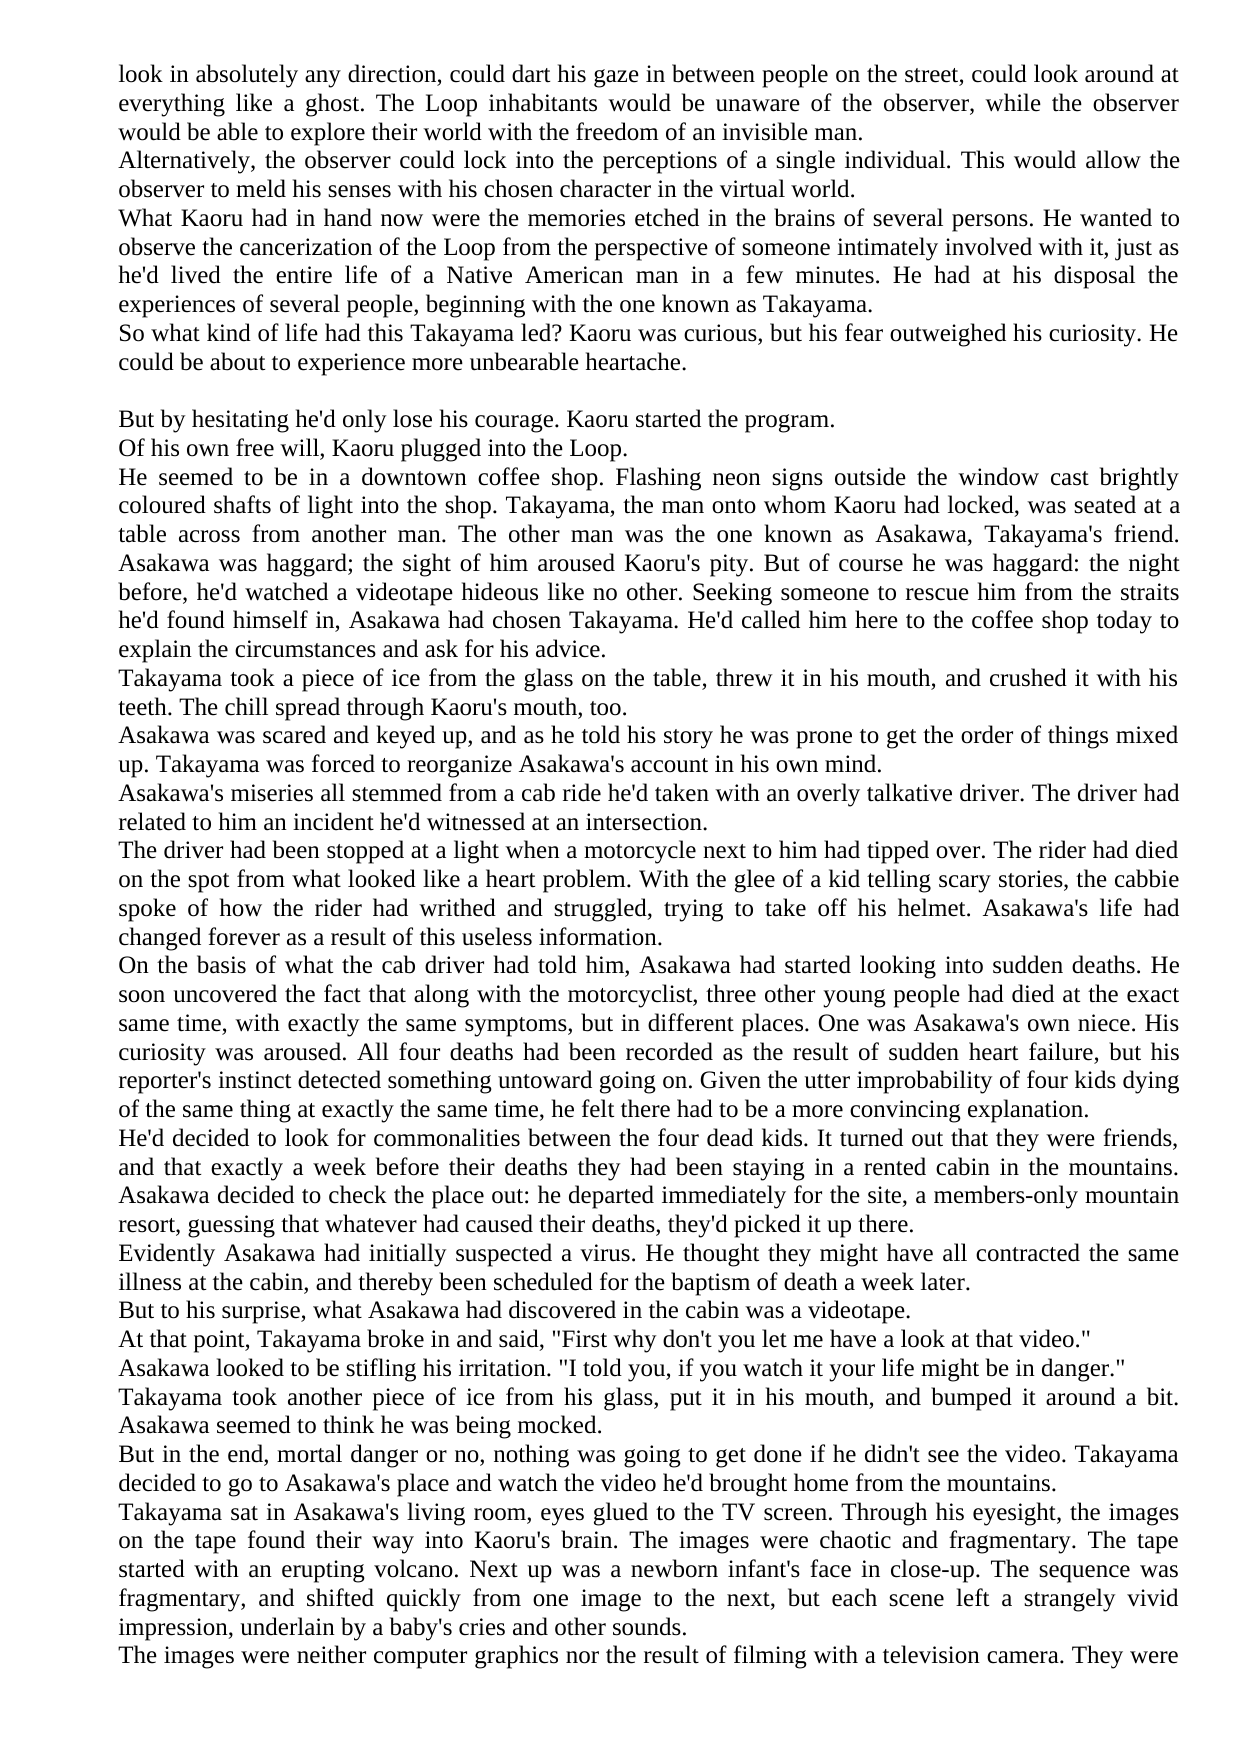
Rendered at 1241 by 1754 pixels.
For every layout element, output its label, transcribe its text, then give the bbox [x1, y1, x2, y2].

text At that point, Takayama broke in and said, "First why don't you let me have a look at that video." [118, 1324, 1181, 1353]
text Evidently Asakawa had initially suspected a virus. He thought they might have all contracted the same illness at the cabin, and thereby been scheduled for the baptism of death a week later. [118, 1238, 1181, 1295]
text He seemed to be in a downtown coffee shop. Flashing neon signs outside the window cast brightly coloured shafts of light into the shop. Takayama, the man onto whom Kaoru had locked, was seated at a table across from another man. The other man was the one known as Asakawa, Takayama's friend. Asakawa was haggard; the sight of him aroused Kaoru's pity. But of course he was haggard: the night before, he'd watched a videotape hideous like no other. Seeking someone to rescue him from the straits he'd found himself in, Asakawa had chosen Takayama. He'd called him here to the coffee shop today to explain the circumstances and ask for his advice. [118, 462, 1181, 663]
text Alternatively, the observer could lock into the perceptions of a single individual. This would allow the observer to meld his senses with his chosen character in the virtual world. [118, 145, 1181, 203]
text So what kind of life had this Takayama led? Kaoru was curious, but his fear outweighed his curiosity. He could be about to experience more unbearable heartache. [118, 318, 1181, 375]
text But in the end, mortal danger or no, nothing was going to get done if he didn't see the video. Takayama decided to go to Asakawa's place and watch the video he'd brought home from the mountains. [118, 1439, 1181, 1497]
text On the basis of what the cab driver had told him, Asakawa had started looking into sudden deaths. He soon uncovered the fact that along with the motorcyclist, three other young people had died at the exact same time, with exactly the same symptoms, but in different places. One was Asakawa's own niece. His curiosity was aroused. All four deaths had been recorded as the result of sudden heart failure, but his reporter's instinct detected something untoward going on. Given the utter improbability of four kids dying of the same thing at exactly the same time, he felt there had to be a more convincing explanation. [118, 950, 1181, 1123]
text look in absolutely any direction, could dart his gaze in between people on the street, could look around at everything like a ghost. The Loop inhabitants would be unaware of the observer, while the observer would be able to explore their world with the freedom of an invisible man. [118, 59, 1181, 145]
text Takayama took another piece of ice from his glass, put it in his mouth, and bumped it around a bit. Asakawa seemed to think he was being mocked. [118, 1382, 1181, 1439]
text Asakawa looked to be stifling his irritation. "I told you, if you watch it your life might be in danger." [118, 1353, 1181, 1382]
text What Kaoru had in hand now were the memories etched in the brains of several persons. He wanted to observe the cancerization of the Loop from the perspective of someone intimately involved with it, just as he'd lived the entire life of a Native American man in a few minutes. He had at his disposal the experiences of several people, beginning with the one known as Takayama. [118, 203, 1181, 318]
text Asakawa's miseries all stemmed from a cab ride he'd taken with an overly talkative driver. The driver had related to him an incident he'd witnessed at an intersection. [118, 778, 1181, 835]
text But to his surprise, what Asakawa had discovered in the cabin was a videotape. [118, 1295, 1181, 1324]
text But by hesitating he'd only lose his courage. Kaoru started the program. [118, 404, 1181, 433]
text The driver had been stopped at a light when a motorcycle next to him had tipped over. The rider had died on the spot from what looked like a heart problem. With the glee of a kid telling scary stories, the cabbie spoke of how the rider had writhed and struggled, trying to take off his helmet. Asakawa's life had changed forever as a result of this useless information. [118, 835, 1181, 950]
text Of his own free will, Kaoru plugged into the Loop. [118, 433, 1181, 462]
text Takayama took a piece of ice from the glass on the table, threw it in his mouth, and crushed it with his teeth. The chill spread through Kaoru's mouth, too. [118, 663, 1181, 720]
text Takayama sat in Asakawa's living room, eyes glued to the TV screen. Through his eyesight, the images on the tape found their way into Kaoru's brain. The images were chaotic and fragmentary. The tape started with an erupting volcano. Next up was a newborn infant's face in close-up. The sequence was fragmentary, and shifted quickly from one image to the next, but each scene left a strangely vivid impression, underlain by a baby's cries and other sounds. [118, 1497, 1181, 1640]
text Asakawa was scared and keyed up, and as he told his story he was prone to get the order of things mixed up. Takayama was forced to reorganize Asakawa's account in his own mind. [118, 720, 1181, 778]
text The images were neither computer graphics nor the result of filming with a television camera. They were [118, 1640, 1181, 1669]
text He'd decided to look for commonalities between the four dead kids. It turned out that they were friends, and that exactly a week before their deaths they had been staying in a rented cabin in the mountains. Asakawa decided to check the place out: he departed immediately for the site, a members-only mountain resort, guessing that whatever had caused their deaths, they'd picked it up there. [118, 1123, 1181, 1238]
